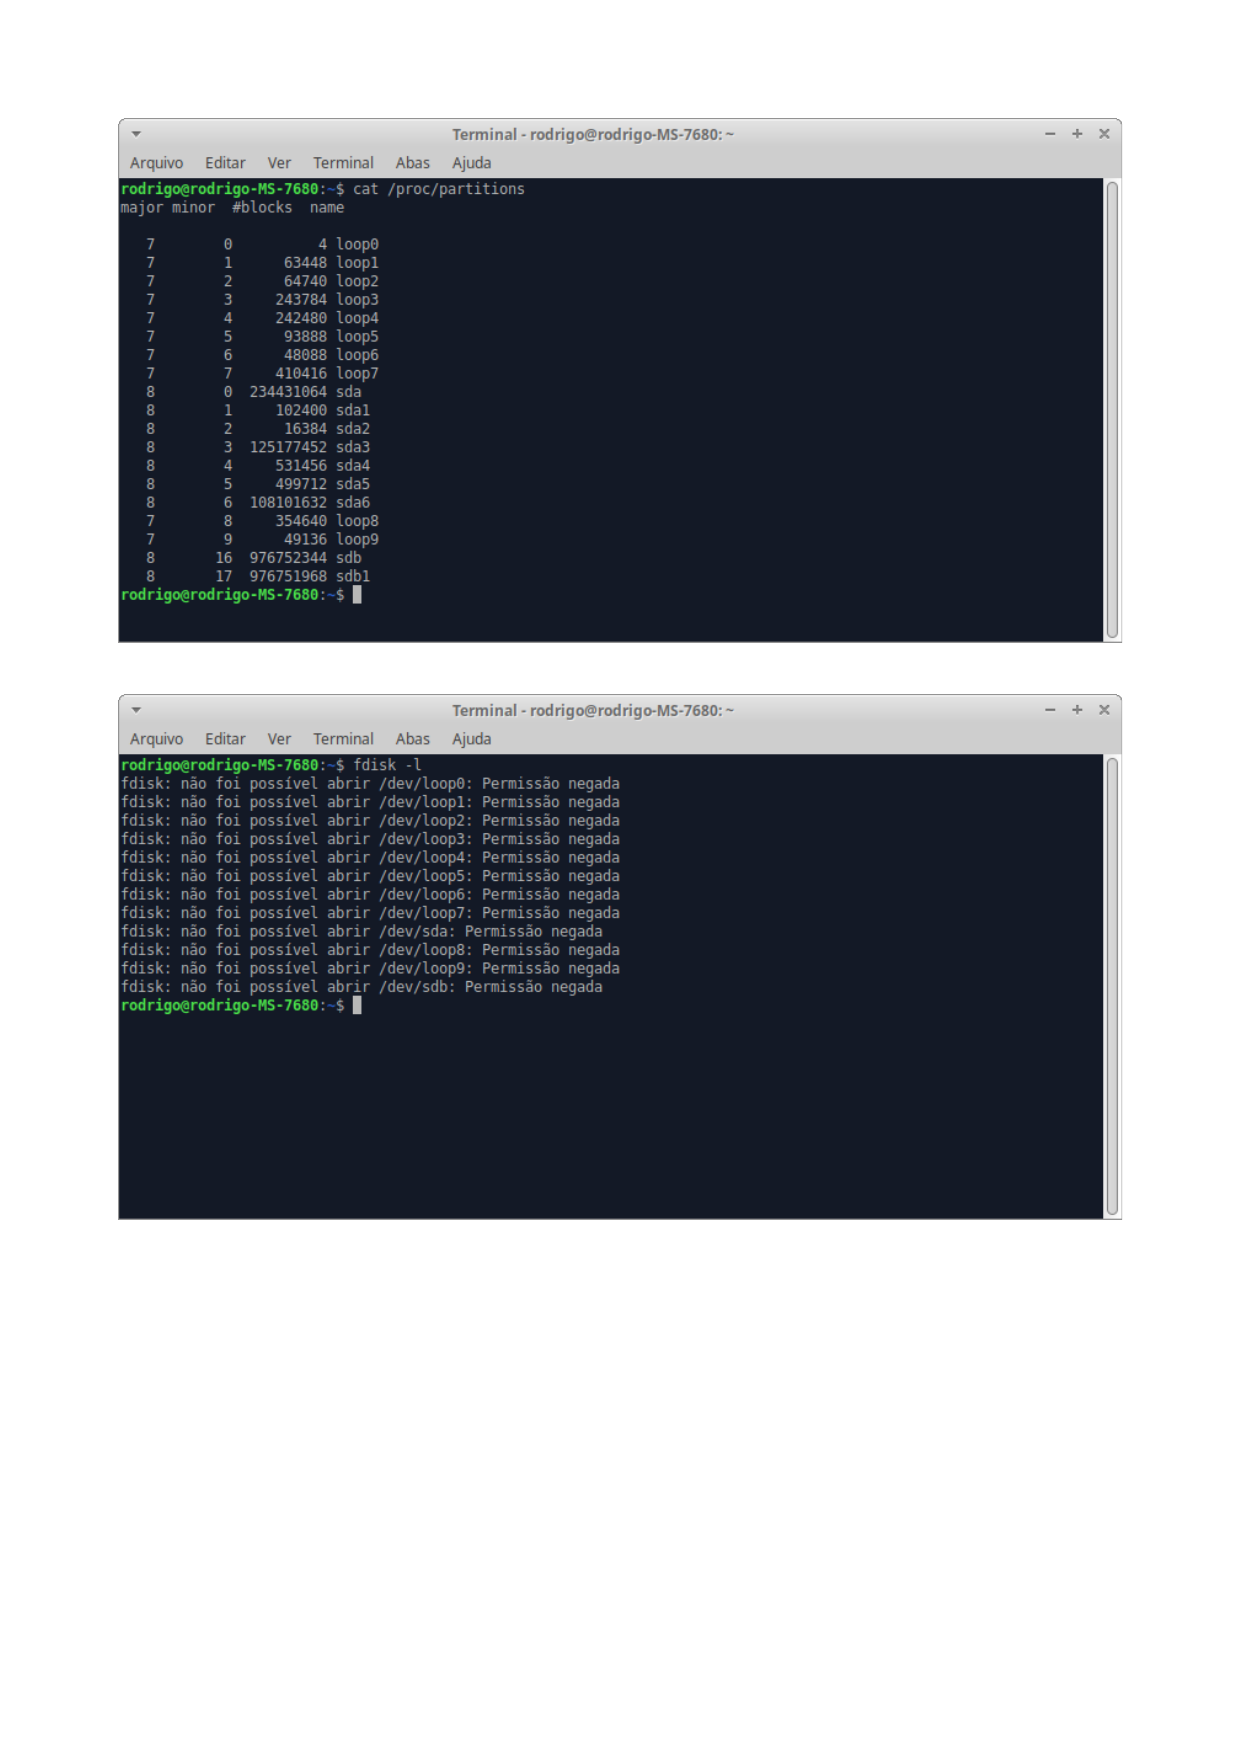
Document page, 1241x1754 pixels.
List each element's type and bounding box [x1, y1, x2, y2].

picture [118, 118, 1123, 643]
picture [118, 694, 1123, 1220]
